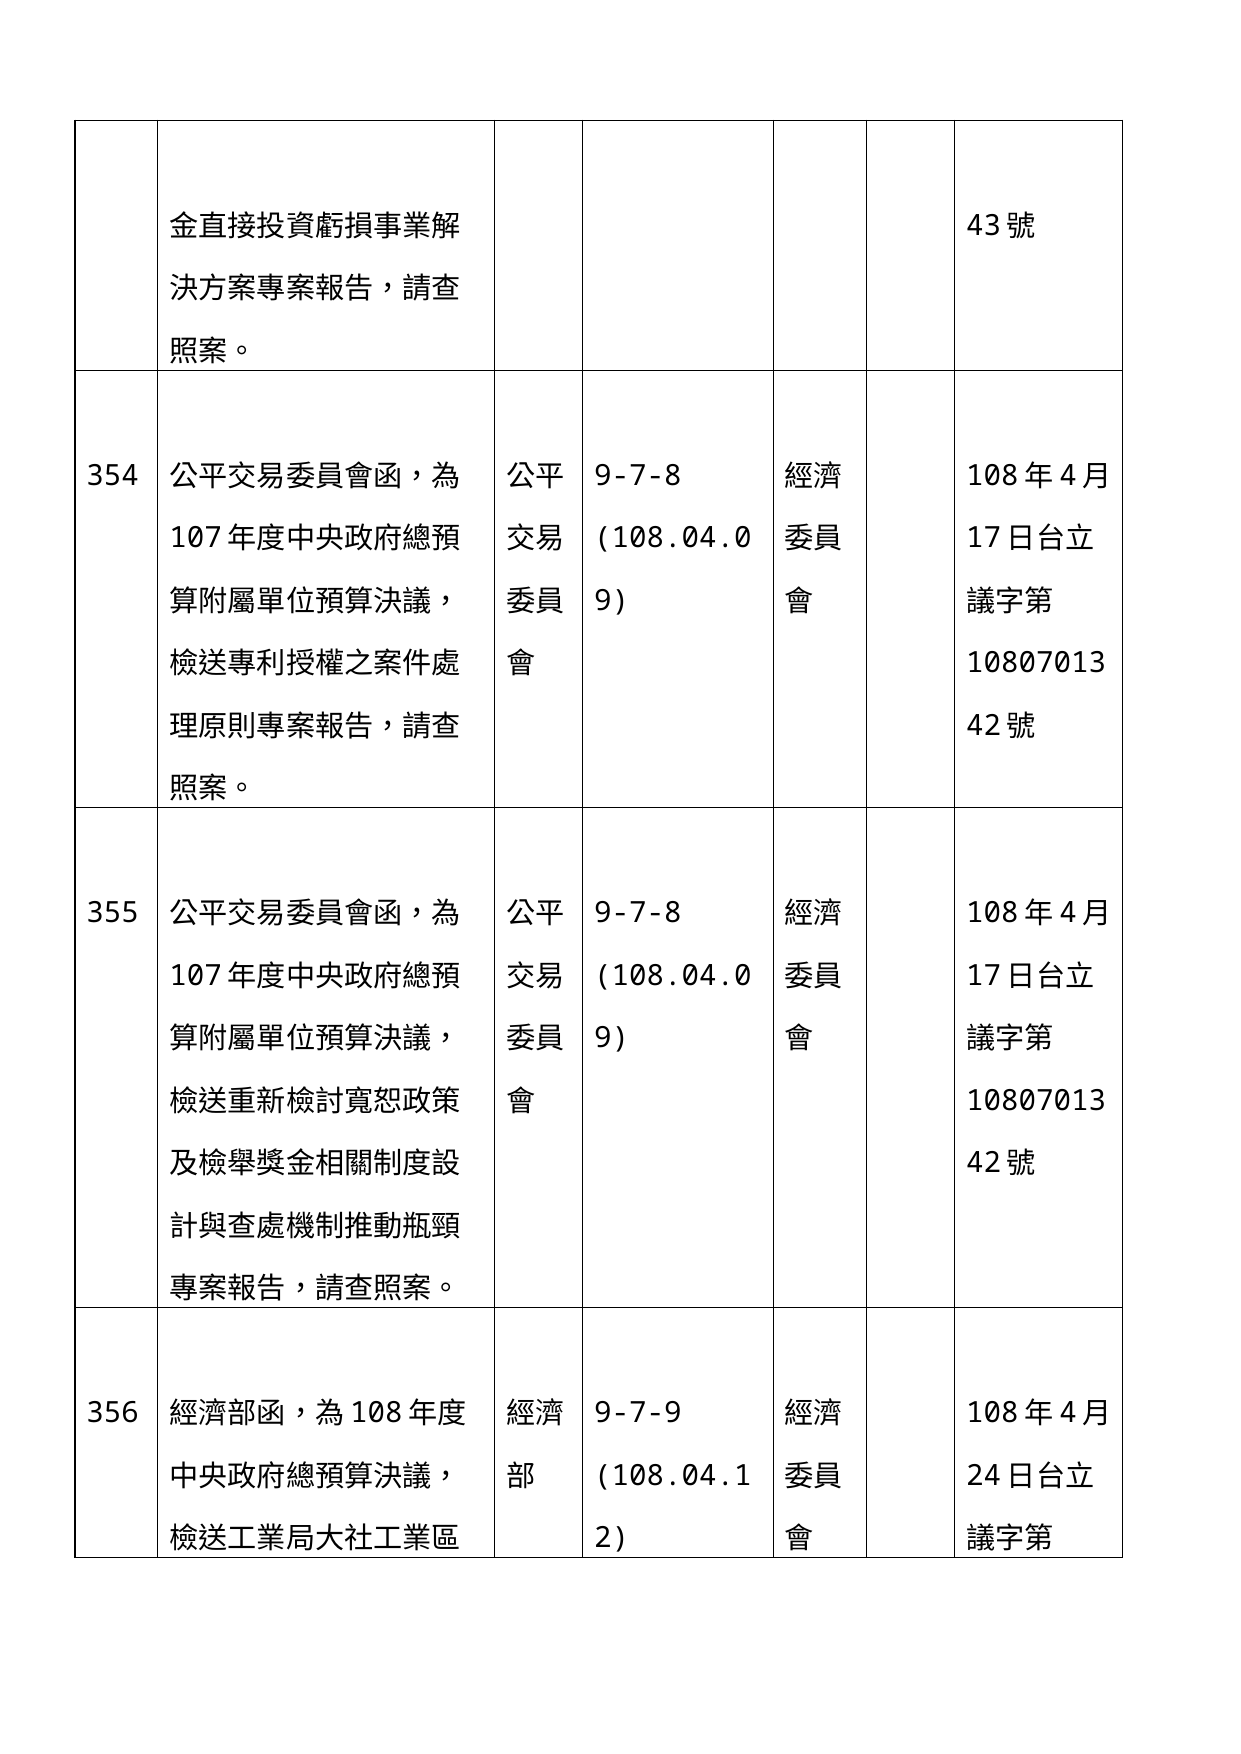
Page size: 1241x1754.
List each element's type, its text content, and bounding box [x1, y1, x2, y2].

table_cell 公平交易委員會函，為107年度中央政府總預算附屬單位預算決議，檢送專利授權之案件處理原則專案報告，請查照案。 [158, 371, 494, 807]
table_cell 公平交易委員會函，為107年度中央政府總預算附屬單位預算決議，檢送重新檢討寬恕政策及檢舉獎金相關制度設計與查處機制推動瓶頸專案報告，請查照案。 [158, 808, 494, 1307]
table_cell [583, 121, 773, 369]
table_cell 43號 [955, 121, 1122, 369]
table_cell 9-7-9 (108.04.12) [583, 1308, 773, 1557]
table_cell 經濟部函，為108年度中央政府總預算決議，檢送工業局大社工業區 [158, 1308, 494, 1557]
table_cell 9-7-8 (108.04.09) [583, 808, 773, 1307]
table_cell 經濟部 [495, 1308, 582, 1557]
table_cell [867, 121, 954, 369]
table_cell [867, 808, 954, 1307]
table_cell 356 [76, 1308, 157, 1557]
table_cell 經濟委員會 [774, 371, 866, 807]
table_cell 108年4月17日台立議字第1080701342號 [955, 808, 1122, 1307]
table_cell 354 [76, 371, 157, 807]
table_cell [774, 121, 866, 369]
table_cell 公平交易委員會 [495, 808, 582, 1307]
table_cell 355 [76, 808, 157, 1307]
table_cell 金直接投資虧損事業解決方案專案報告，請查照案。 [158, 121, 494, 369]
table_cell [867, 371, 954, 807]
table_cell 9-7-8 (108.04.09) [583, 371, 773, 807]
table_cell 經濟委員會 [774, 1308, 866, 1557]
table_cell 108年4月17日台立議字第1080701342號 [955, 371, 1122, 807]
table_cell 公平交易委員會 [495, 371, 582, 807]
table_cell 經濟委員會 [774, 808, 866, 1307]
table_cell [867, 1308, 954, 1557]
table_cell [76, 121, 157, 369]
table_cell [495, 121, 582, 369]
table_cell 108年4月24日台立議字第 [955, 1308, 1122, 1557]
